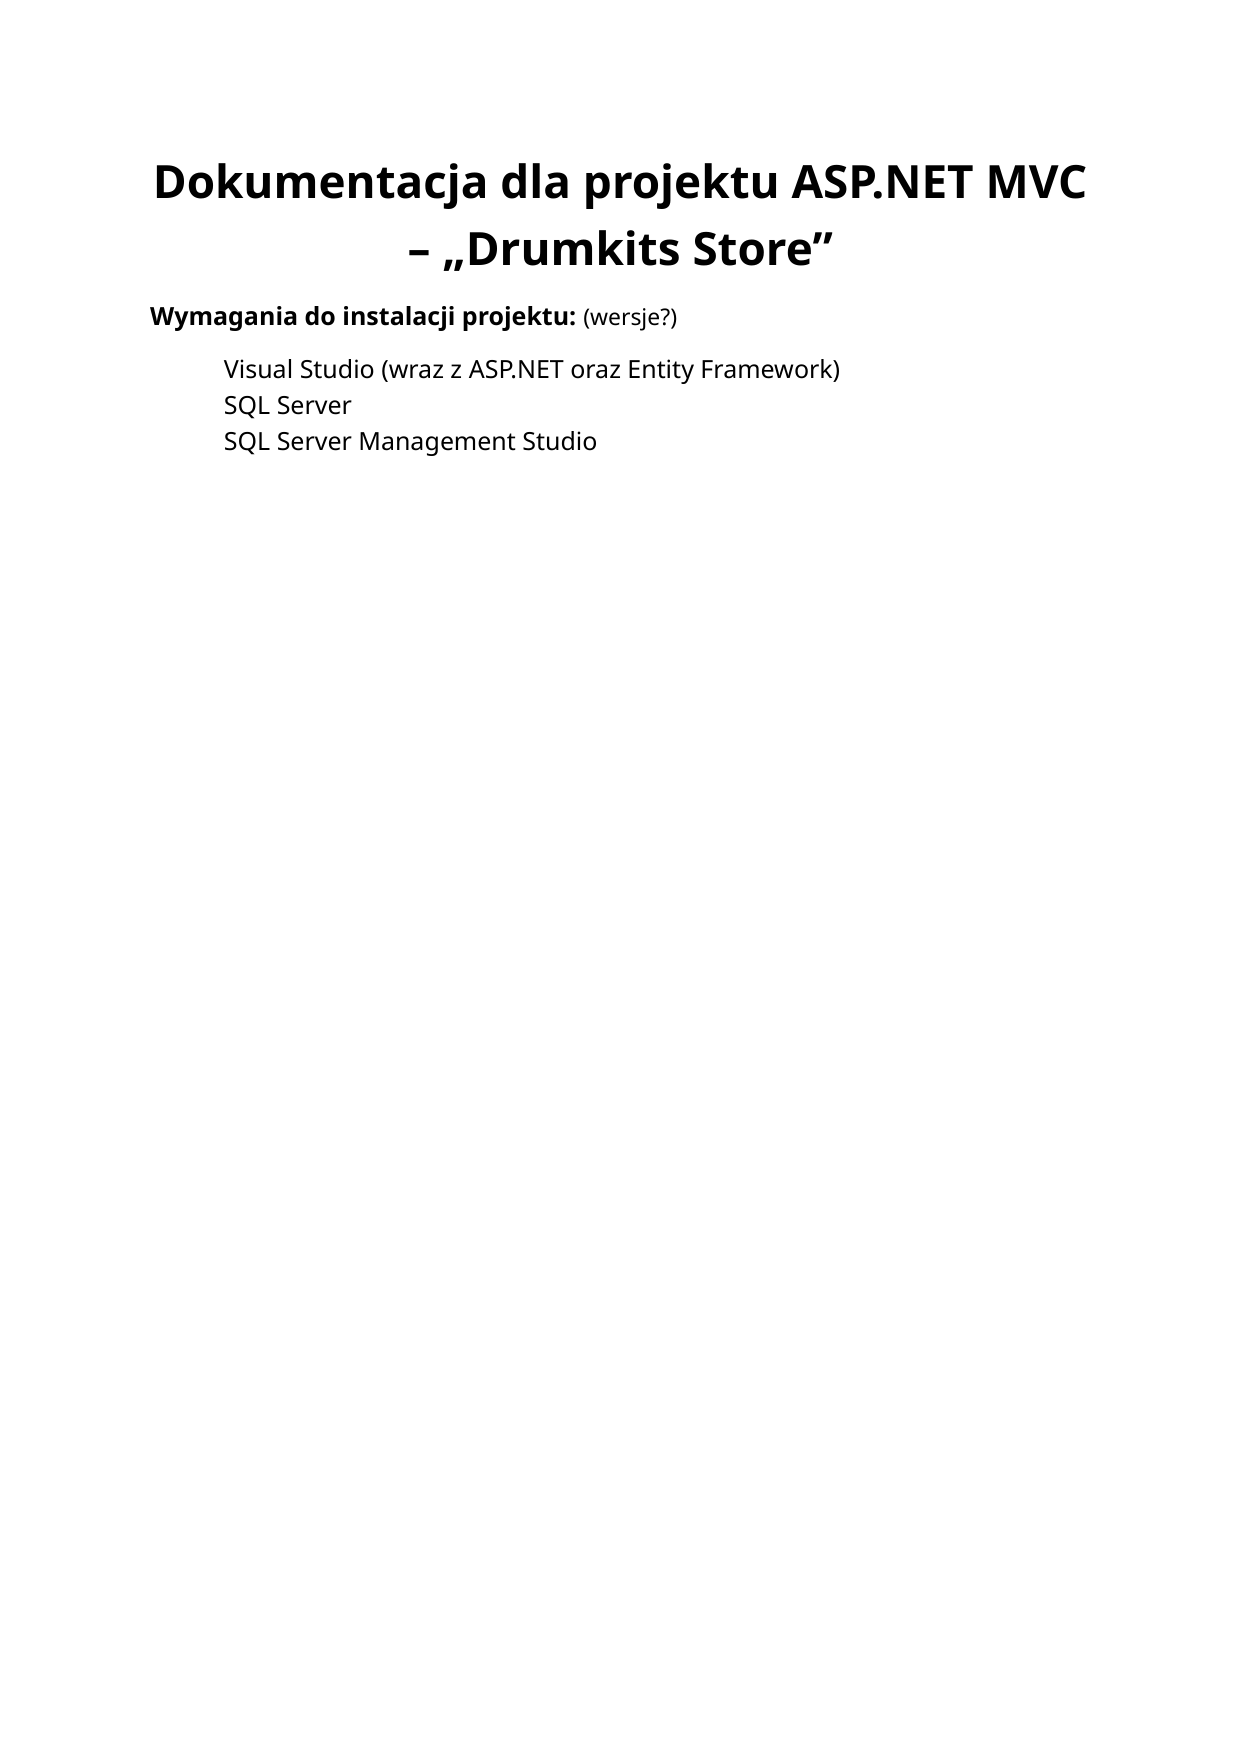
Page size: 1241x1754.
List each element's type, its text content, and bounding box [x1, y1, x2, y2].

text Wymagania do instalacji projektu: (wersje?) [150, 299, 1090, 333]
text Visual Studio (wraz z ASP.NET oraz Entity Framework) SQL Server SQL Server Management Studio [224, 351, 1090, 491]
text Dokumentacja dla projektu ASP.NET MVC – „Drumkits Store” [150, 150, 1090, 278]
